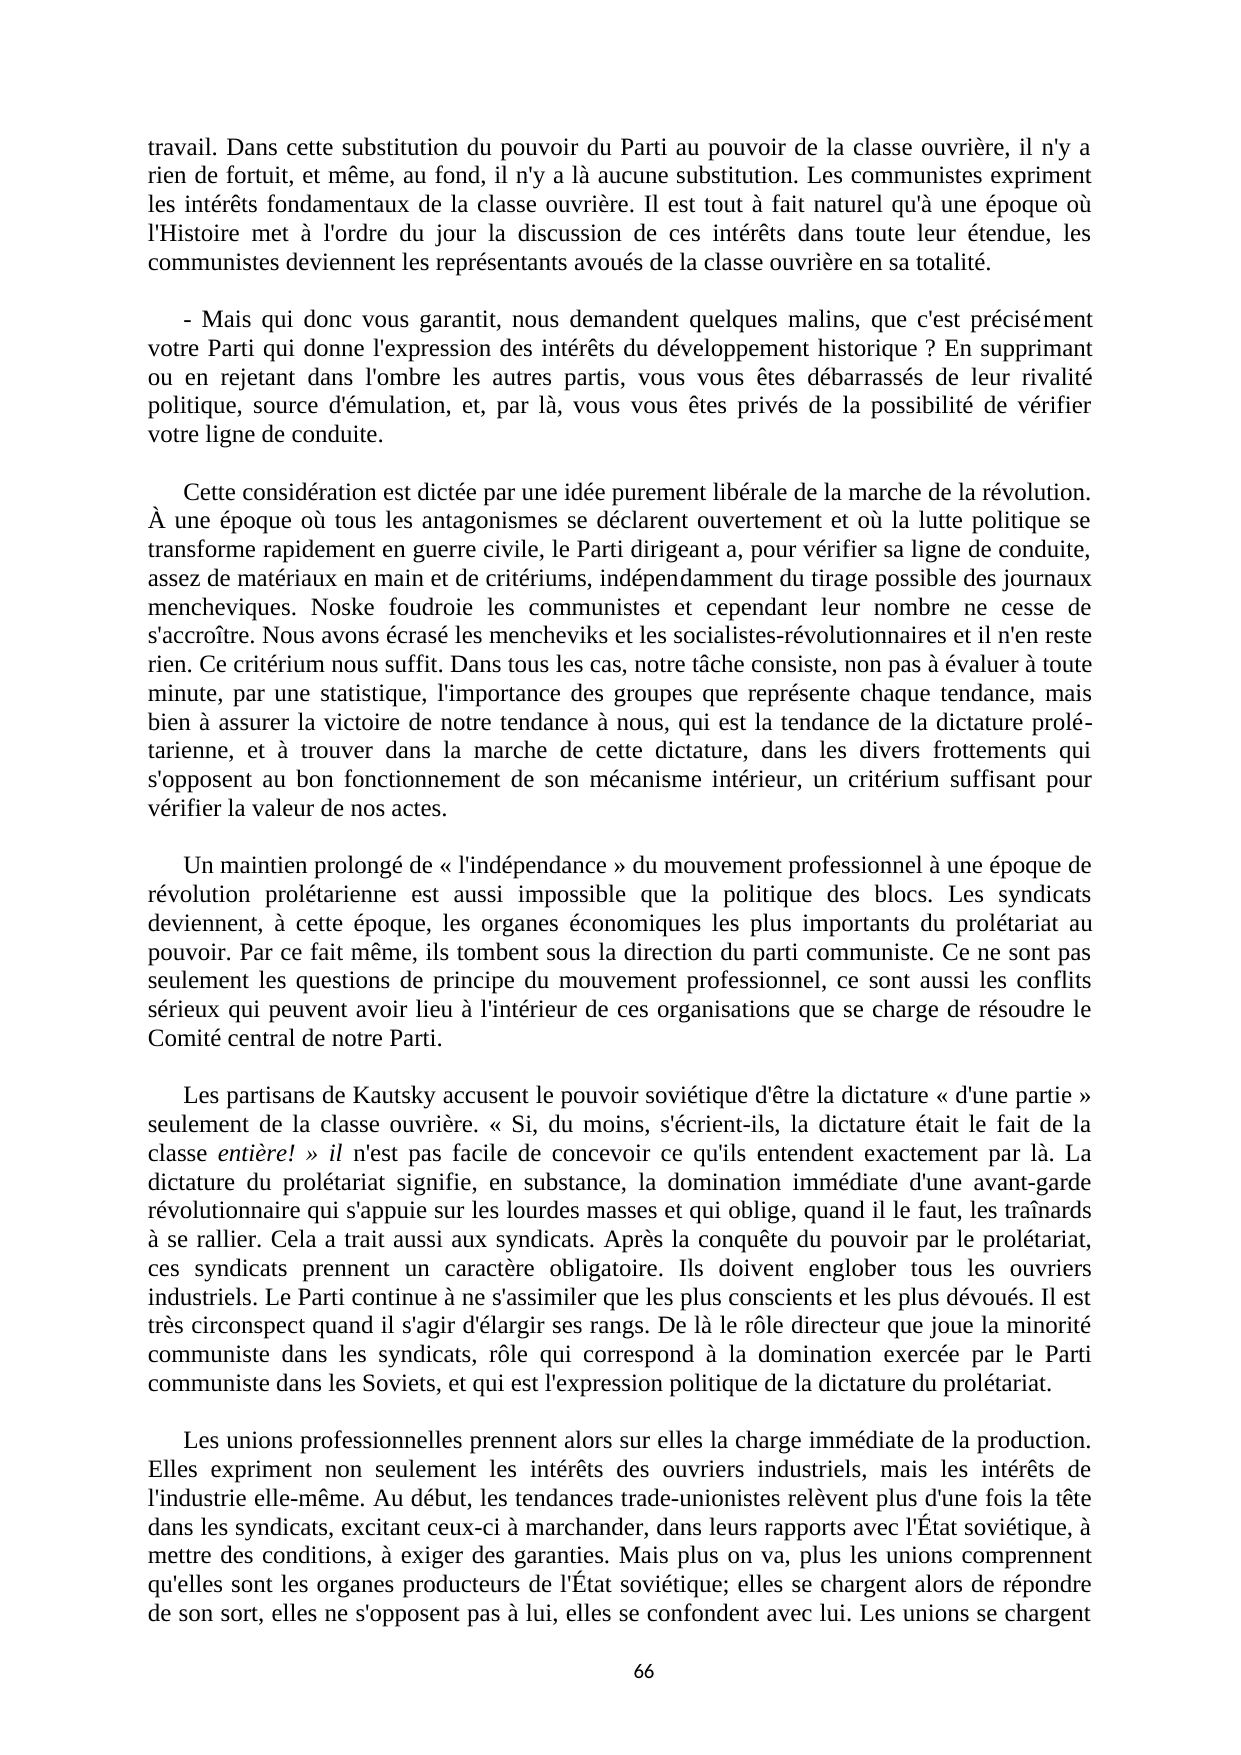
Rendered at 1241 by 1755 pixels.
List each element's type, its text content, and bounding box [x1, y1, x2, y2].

text Cette considération est dictée par une idée purement libérale de la marche de la révolution. À une époque où tous les antagonismes se déclarent ouvertement et où la lutte politique se transforme rapidement en guerre civile, le Parti dirigeant a, pour vérifier sa ligne de conduite, assez de matériaux en main et de critériums, indépen­damment du tirage possible des journaux mencheviques. Noske foudroie les communistes et cependant leur nombre ne cesse de s'accroître. Nous avons écrasé les mencheviks et les socialistes-révolutionnaires et il n'en reste rien. Ce critérium nous suffit. Dans tous les cas, notre tâche consiste, non pas à évaluer à toute minute, par une statistique, l'importance des groupes que représente chaque tendance, mais bien à assurer la victoire de notre tendance à nous, qui est la tendance de la dictature prolé­tarienne, et à trouver dans la marche de cette dictature, dans les divers frottements qui s'opposent au bon fonctionnement de son mécanisme intérieur, un critérium suffisant pour vérifier la valeur de nos actes. [148, 477, 1093, 822]
text Un maintien prolongé de « l'indépendance » du mouvement professionnel à une époque de révolution prolétarienne est aussi impossible que la politique des blocs. Les syndicats deviennent, à cette époque, les organes économiques les plus impor­tants du prolétariat au pouvoir. Par ce fait même, ils tombent sous la direction du parti communiste. Ce ne sont pas seulement les questions de principe du mouvement professionnel, ce sont aussi les conflits sérieux qui peuvent avoir lieu à l'intérieur de ces organisations que se charge de résoudre le Comité central de notre Parti. [148, 850, 1093, 1052]
text travail. Dans cette substitution du pouvoir du Parti au pouvoir de la classe ouvrière, il n'y a rien de fortuit, et même, au fond, il n'y a là aucune substitution. Les communistes expriment les intérêts fondamentaux de la classe ouvrière. Il est tout à fait naturel qu'à une époque où l'Histoire met à l'ordre du jour la discussion de ces intérêts dans toute leur étendue, les communistes deviennent les représentants avoués de la classe ouvrière en sa totalité. [148, 132, 1093, 275]
text Les partisans de Kautsky accusent le pouvoir soviétique d'être la dictature « d'une partie » seulement de la classe ouvrière. « Si, du moins, s'écrient-ils, la dictature était le fait de la classe entière! » il n'est pas facile de concevoir ce qu'ils entendent exactement par là. La dictature du prolétariat signifie, en substance, la domination immédiate d'une avant-garde révolutionnaire qui s'appuie sur les lourdes masses et qui oblige, quand il le faut, les traînards à se rallier. Cela a trait aussi aux syndicats. Après la conquête du pouvoir par le prolétariat, ces syndicats prennent un caractère obligatoire. Ils doivent englober tous les ouvriers industriels. Le Parti continue à ne s'assimiler que les plus conscients et les plus dévoués. Il est très circonspect quand il s'agir d'élargir ses rangs. De là le rôle directeur que joue la minorité communiste dans les syndicats, rôle qui correspond à la domination exercée par le Parti communiste dans les Soviets, et qui est l'expression politique de la dictature du prolétariat. [148, 1080, 1093, 1397]
text - Mais qui donc vous garantit, nous demandent quelques malins, que c'est précisé­ment votre Parti qui donne l'expression des intérêts du développement historique ? En supprimant ou en rejetant dans l'ombre les autres partis, vous vous êtes débar­rassés de leur rivalité politique, source d'émulation, et, par là, vous vous êtes privés de la possibilité de vérifier votre ligne de conduite. [148, 304, 1093, 448]
text Les unions professionnelles prennent alors sur elles la charge immédiate de la production. Elles expriment non seulement les intérêts des ouvriers industriels, mais les intérêts de l'industrie elle-même. Au début, les tendances trade-unionistes relèvent plus d'une fois la tête dans les syndicats, excitant ceux-ci à marchander, dans leurs rapports avec l'État soviétique, à mettre des conditions, à exiger des garanties. Mais plus on va, plus les unions comprennent qu'elles sont les organes producteurs de l'État soviétique; elles se chargent alors de répondre de son sort, elles ne s'opposent pas à lui, elles se confondent avec lui. Les unions se chargent [148, 1425, 1093, 1627]
